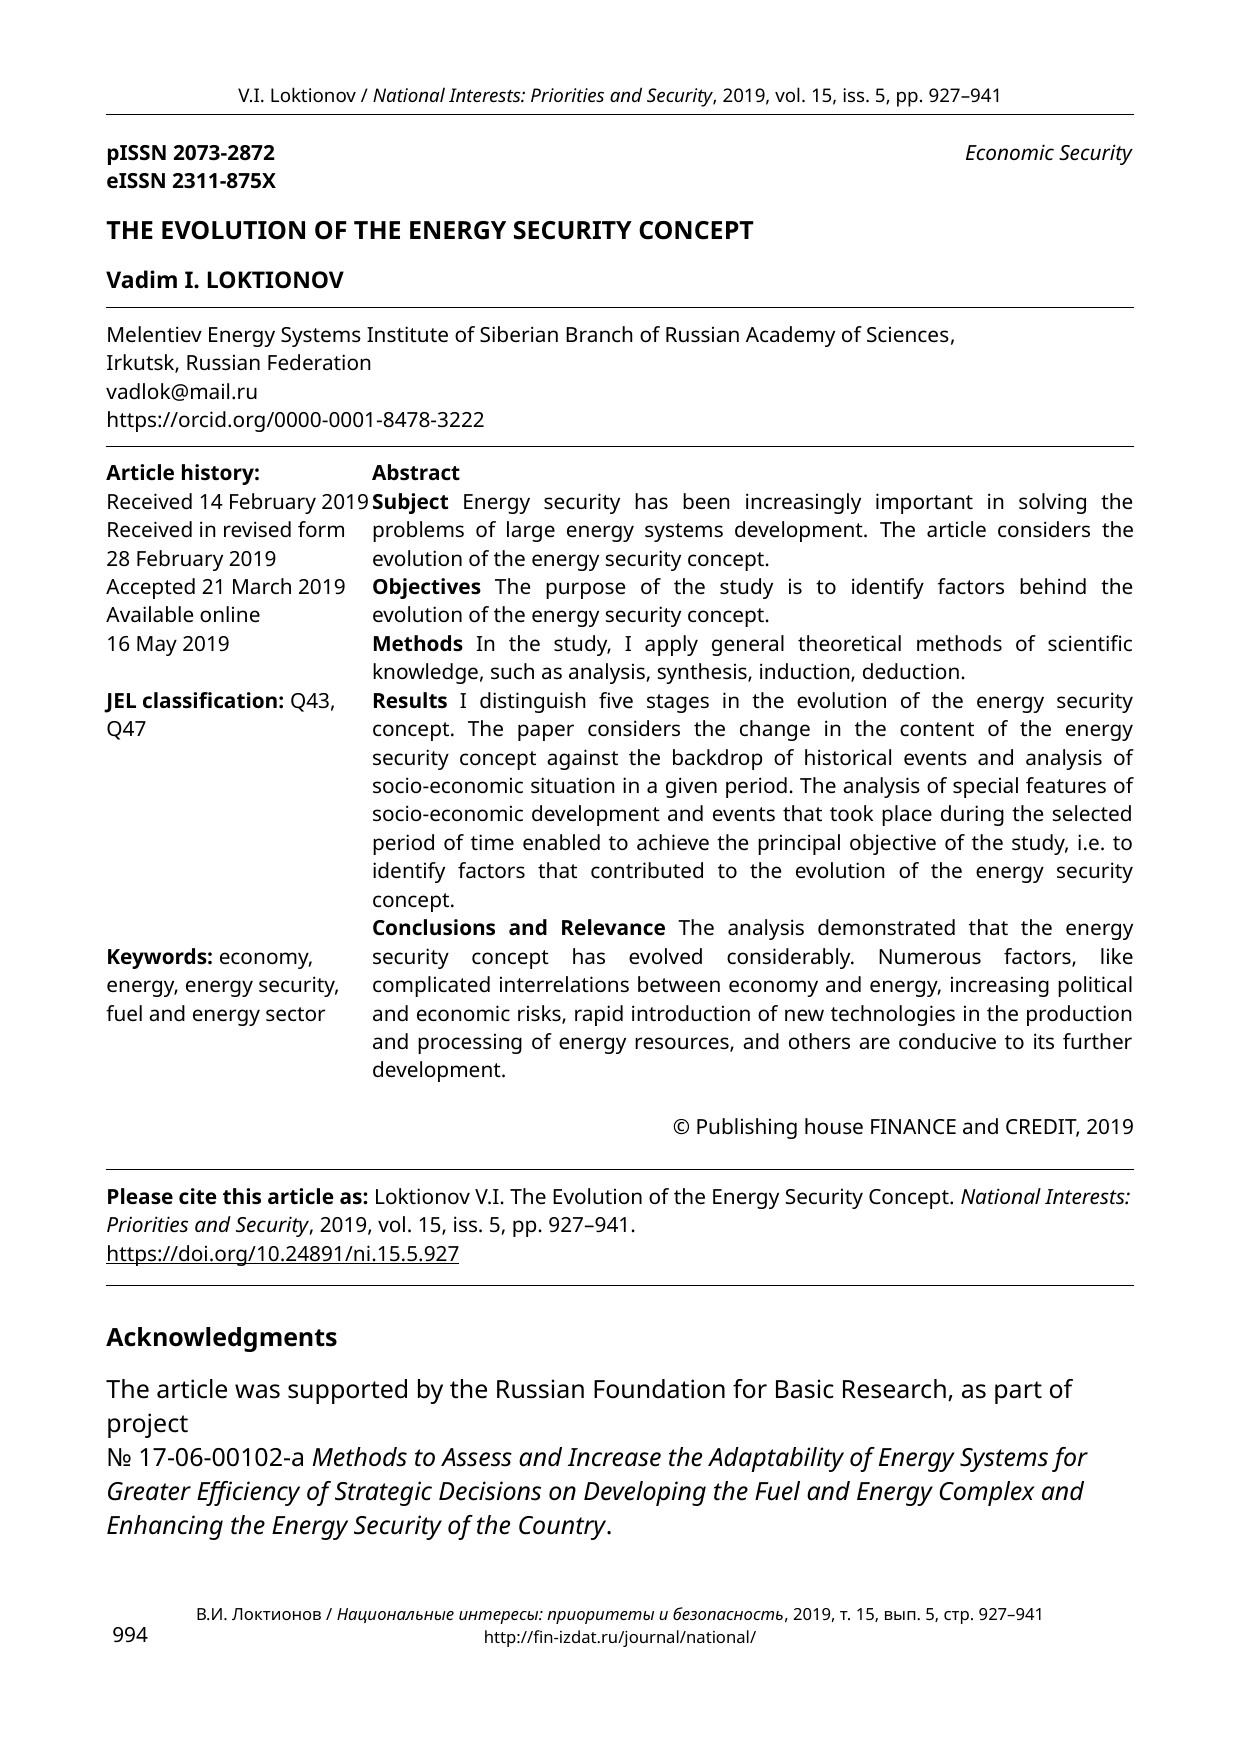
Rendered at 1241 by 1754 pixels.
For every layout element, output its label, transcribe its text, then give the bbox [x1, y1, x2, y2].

text Vadim I. LOKTIONOV [106, 264, 1134, 295]
text The article was supported by the Russian Foundation for Basic Research, as part of project № 17-06-00102-а Methods to Assess and Increase the Adaptability of Energy Systems for Greater Efficiency of Strategic Decisions on Developing the Fuel and Energy Complex and Enhancing the Energy Security of the Country. [106, 1371, 1134, 1542]
subtitle THE EVOLUTION OF THE ENERGY SECURITY CONCEPT [106, 212, 1134, 246]
table_header pISSN 2073-2872 eISSN 2311-875X [106, 132, 620, 201]
table_header Article history: Received 14 February 2019 Received in revised form 28 February 2019 Accepted 21 March 2019 Available online 16 May 2019 JEL classification: Q43, Q47 Keywords: economy, energy, energy security, fuel and energy sector [106, 447, 372, 1169]
table_header Abstract Subject Energy security has been increasingly important in solving the problems of large energy systems development. The article considers the evolution of the energy security concept. Objectives The purpose of the study is to identify factors behind the evolution of the energy security concept. Methods In the study, I apply general theoretical methods of scientific knowledge, such as analysis, synthesis, induction, deduction. Results I distinguish five stages in the evolution of the energy security concept. The paper considers the change in the content of the energy security concept against the backdrop of historical events and analysis of socio-economic situation in a given period. The analysis of special features of socio-economic development and events that took place during the selected period of time enabled to achieve the principal objective of the study, i.e. to identify factors that contributed to the evolution of the energy security concept. Conclusions and Relevance The analysis demonstrated that the energy security concept has evolved considerably. Numerous factors, like complicated interrelations between economy and energy, increasing political and economic risks, rapid introduction of new technologies in the production and processing of energy resources, and others are conducive to its further development. © Publishing house FINANCE and CREDIT, 2019 [372, 447, 1134, 1169]
text Acknowledgments [106, 1319, 1134, 1354]
table_header Melentiev Energy Systems Institute of Siberian Branch of Russian Academy of Sciences, Irkutsk, Russian Federation vadlok@mail.ru https://orcid.org/0000-0001-8478-3222 [106, 308, 1134, 446]
table_cell Please cite this article as: Loktionov V.I. The Evolution of the Energy Security Concept. National Interests: Priorities and Security, 2019, vol. 15, iss. 5, pp. 927–941. https://doi.org/10.24891/ni.15.5.927 [106, 1170, 1134, 1284]
table_header Economic Security [620, 132, 1134, 201]
